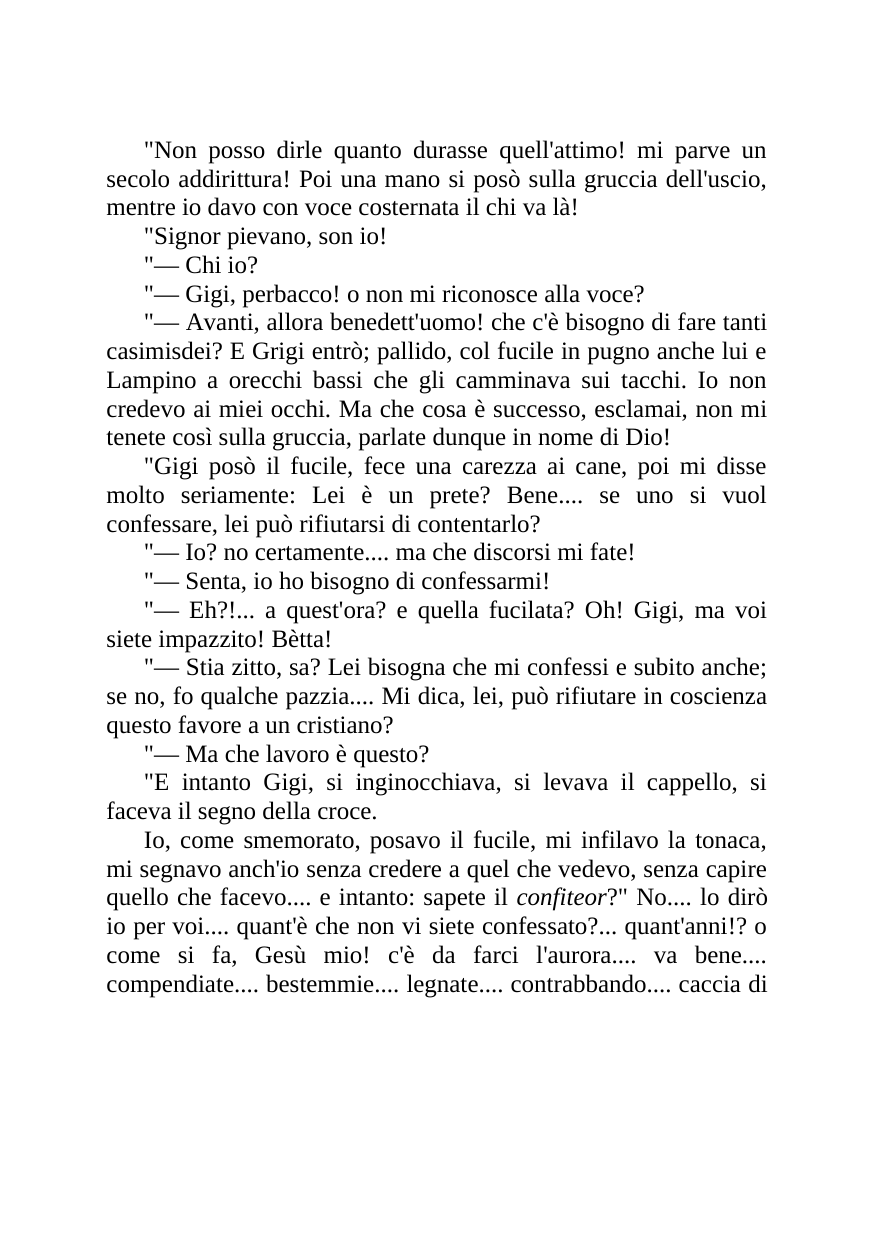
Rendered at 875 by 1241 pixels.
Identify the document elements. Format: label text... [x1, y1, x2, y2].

text "— Avanti, allora benedett'uomo! che c'è bisogno di fare tanti casimisdei? E Grigi entrò; pallido, col fucile in pugno anche lui e Lampino a orecchi bassi che gli camminava sui tacchi. Io non credevo ai miei occhi. Ma che cosa è successo, esclamai, non mi tenete così sulla gruccia, parlate dunque in nome di Dio! [106, 307, 768, 451]
text "— Chi io? [106, 250, 768, 279]
text "Gigi posò il fucile, fece una carezza ai cane, poi mi disse molto seriamente: Lei è un prete? Bene.... se uno si vuol confessare, lei può rifiutarsi di contentarlo? [106, 451, 768, 537]
text "— Ma che lavoro è questo? [106, 739, 768, 767]
text "— Senta, io ho bisogno di confessarmi! [106, 566, 768, 595]
text "— Io? no certamente.... ma che discorsi mi fate! [106, 537, 768, 566]
text "Signor pievano, son io! [106, 221, 768, 250]
text "— Eh?!... a quest'ora? e quella fucilata? Oh! Gigi, ma voi siete impazzito! Bètta! [106, 595, 768, 652]
text "E intanto Gigi, si inginocchiava, si levava il cappello, si faceva il segno della croce. [106, 767, 768, 825]
text Io, come smemorato, posavo il fucile, mi infilavo la tonaca, mi segnavo anch'io senza credere a quel che vedevo, senza capire quello che facevo.... e intanto: sapete il confiteor?" No.... lo dirò io per voi.... quant'è che non vi siete confessato?... quant'anni!? o come si fa, Gesù mio! c'è da farci l'aurora.... va bene.... compendiate.... bestemmie.... legnate.... contrabbando.... caccia di [106, 825, 768, 997]
text "— Stia zitto, sa? Lei bisogna che mi confessi e subito anche; se no, fo qualche pazzia.... Mi dica, lei, può rifiutare in coscienza questo favore a un cristiano? [106, 652, 768, 739]
text "— Gigi, perbacco! o non mi riconosce alla voce? [106, 279, 768, 307]
text "Non posso dirle quanto durasse quell'attimo! mi parve un secolo addirittura! Poi una mano si posò sulla gruccia dell'uscio, mentre io davo con voce costernata il chi va là! [106, 135, 768, 221]
